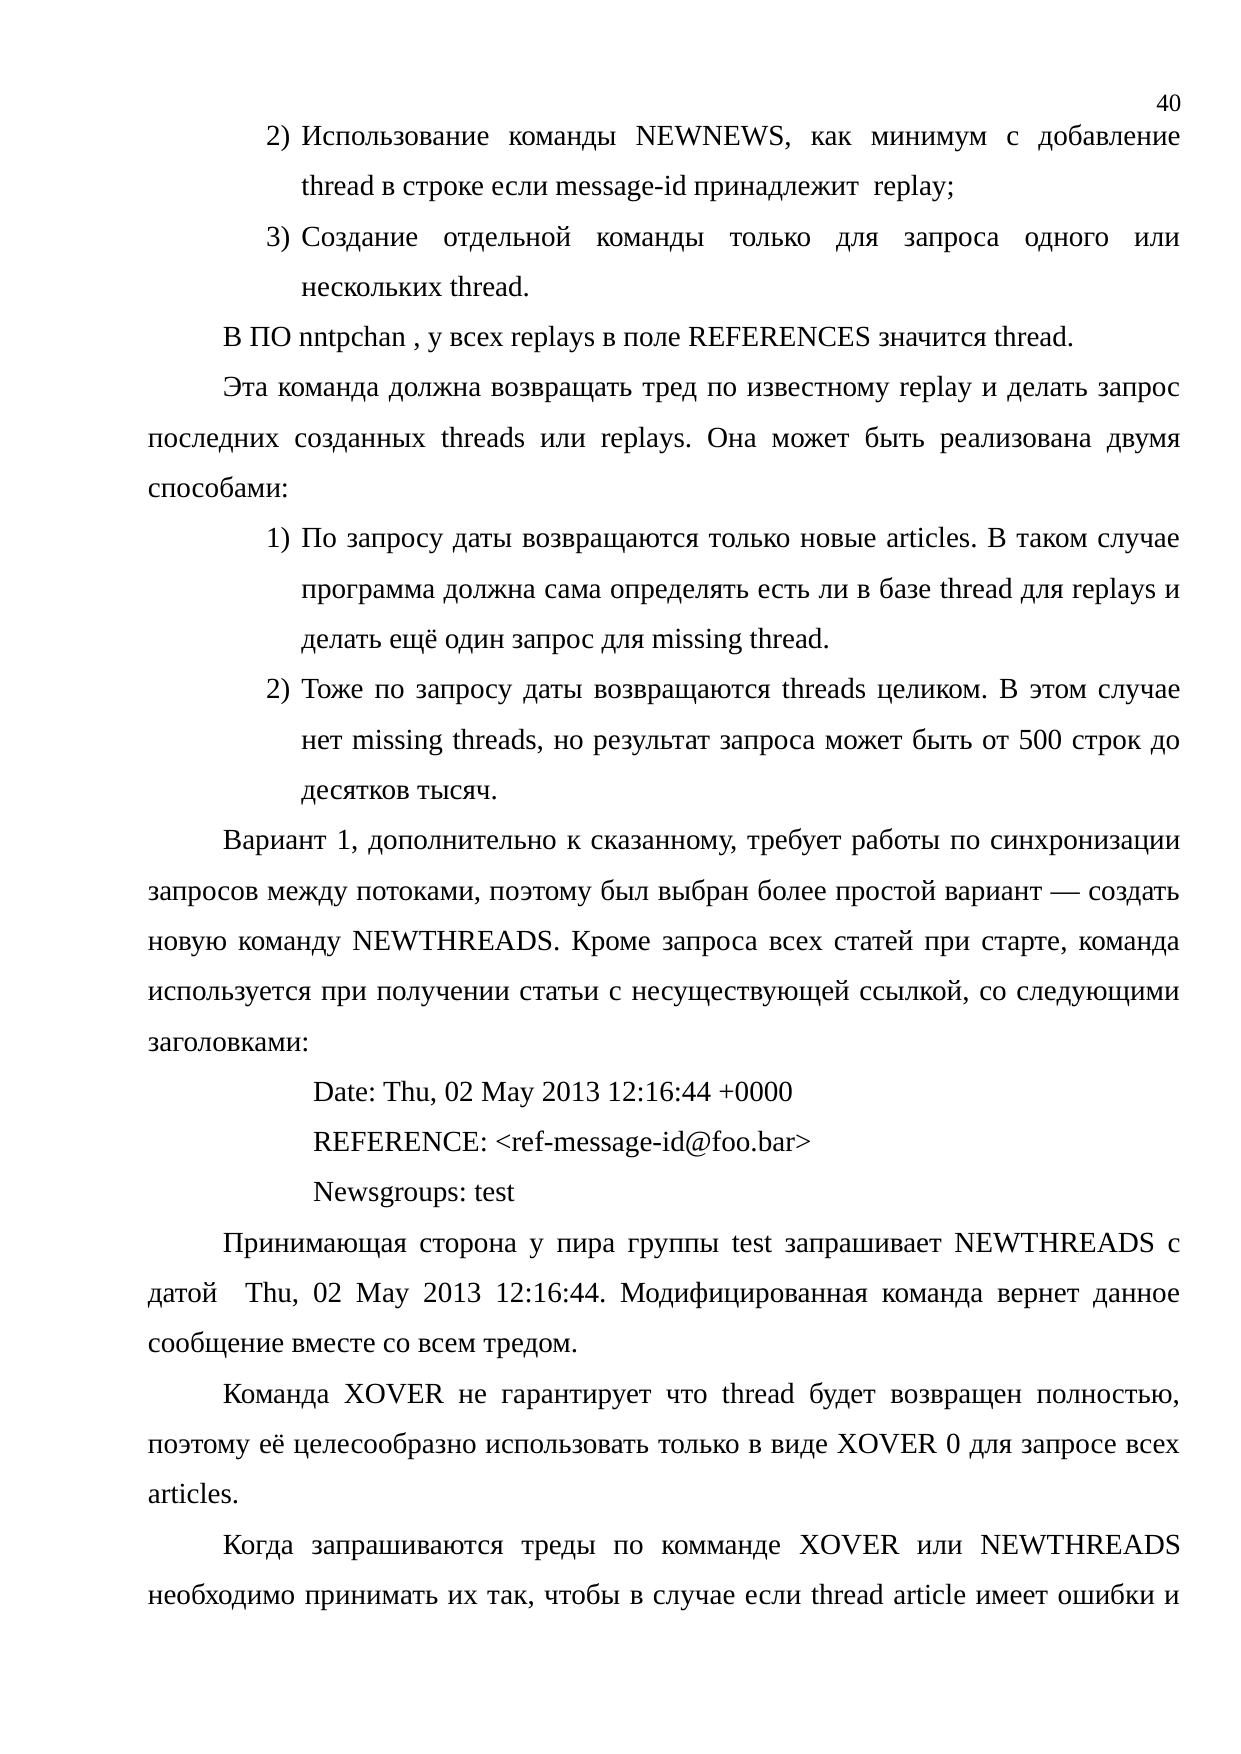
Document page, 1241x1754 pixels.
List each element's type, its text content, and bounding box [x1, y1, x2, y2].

text Date: Thu, 02 May 2013 12:16:44 +0000 [313, 1074, 1181, 1107]
list Создание отдельной команды только для запроса одного или нескольких thread. [266, 219, 1181, 302]
text REFERENCE: <ref-message-id@foo.bar> [313, 1124, 1181, 1158]
text Когда запрашиваются треды по комманде XOVER или NEWTHREADS необходимо принимать их так, чтобы в случае если thread article имеет ошибки и [148, 1527, 1181, 1611]
list По запросу даты возвращаются только новые articles. В таком случае программа должна сама определять есть ли в базе thread для replays и делать ещё один запрос для missing thread. [266, 521, 1181, 655]
text В ПО nntpchan , у всех replays в поле REFERENCES значится thread. [148, 319, 1181, 353]
text Вариант 1, дополнительно к сказанному, требует работы по синхронизации запросов между потоками, поэтому был выбран более простой вариант — создать новую команду NEWTHREADS. Кроме запроса всех статей при старте, команда используется при получении статьи с несуществующей ссылкой, со следующими заголовками: [148, 822, 1181, 1057]
text Принимающая сторона у пира группы test запрашивает NEWTHREADS с датой Thu, 02 May 2013 12:16:44. Модифицированная команда вернет данное сообщение вместе со всем тредом. [148, 1225, 1181, 1359]
text Эта команда должна возвращать тред по известному replay и делать запрос последних созданных threads или replays. Она может быть реализована двумя способами: [148, 369, 1181, 504]
text Команда XOVER не гарантирует что thread будет возвращен полностью, поэтому её целесообразно использовать только в виде XOVER 0 для запросе всех articles. [148, 1376, 1181, 1510]
list Использование команды NEWNEWS, как минимум с добавление thread в строке если message-id принадлежит replay; [266, 118, 1181, 202]
list Тоже по запросу даты возвращаются threads целиком. В этом случае нет missing threads, но результат запроса может быть от 500 строк до десятков тысяч. [266, 671, 1181, 806]
text Newsgroups: test [313, 1174, 1181, 1208]
